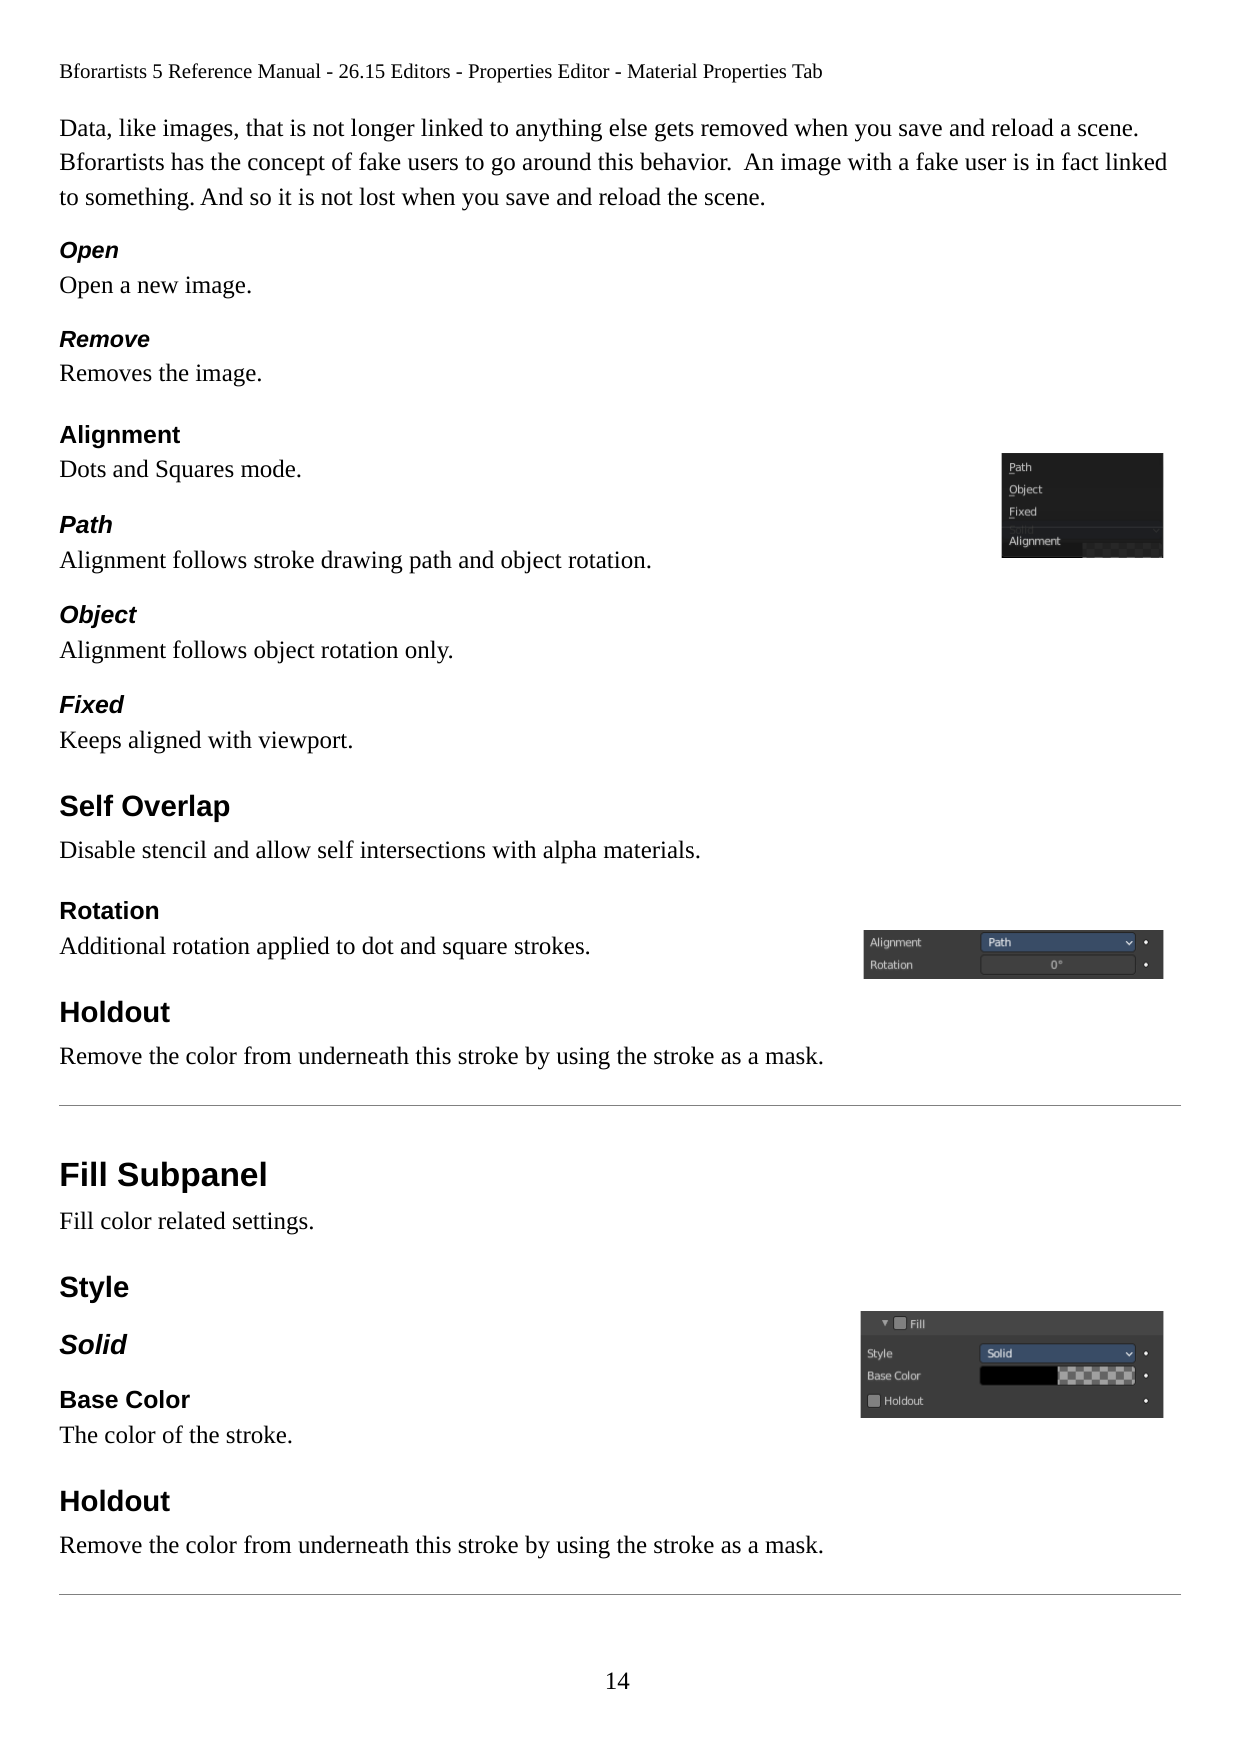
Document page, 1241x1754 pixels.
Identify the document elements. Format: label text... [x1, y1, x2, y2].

text [1164, 454, 1181, 483]
text Remove the color from underneath this stroke by using the stroke as a mask. [59, 1041, 1181, 1070]
picture [860, 1311, 1164, 1418]
text Alignment follows stroke drawing path and object rotation. [59, 545, 1181, 573]
subtitle Style [59, 1270, 1181, 1304]
text Disable stencil and allow self intersections with alpha materials. [59, 835, 1181, 863]
text Removes the image. [59, 358, 1181, 387]
text Fill color related settings. [59, 1206, 1181, 1235]
subtitle [1164, 1386, 1181, 1414]
text Remove the color from underneath this stroke by using the stroke as a mask. [59, 1530, 1181, 1559]
text Alignment follows object rotation only. [59, 635, 1181, 663]
text Dots and Squares mode. [59, 454, 1001, 483]
subtitle Holdout [59, 995, 1181, 1028]
picture [1001, 453, 1164, 558]
subtitle Self Overlap [59, 788, 1181, 822]
subtitle Base Color [59, 1386, 860, 1414]
text Data, like images, that is not longer linked to anything else gets removed when you save and reload a scene. Bforartists has the concept of fake users to go around this behavior. An image with a fake user is in fact linked to something. And so it is not lost when you save and reload the scene. [59, 113, 1181, 210]
subtitle Holdout [59, 1484, 1181, 1518]
subtitle Fixed [59, 690, 1181, 719]
text Additional rotation applied to dot and square strokes. [59, 931, 863, 960]
text Open a new image. [59, 270, 1181, 299]
subtitle Open [59, 237, 1181, 264]
subtitle Fill Subpanel [59, 1155, 1181, 1194]
subtitle Rotation [59, 896, 1181, 925]
text The color of the stroke. [59, 1420, 1181, 1449]
subtitle [1164, 510, 1181, 538]
subtitle Solid [59, 1329, 860, 1361]
subtitle Path [59, 510, 1001, 538]
subtitle Remove [59, 325, 1181, 352]
picture [863, 930, 1164, 979]
text Keeps aligned with viewport. [59, 725, 1181, 754]
subtitle Object [59, 600, 1181, 628]
subtitle [1164, 1329, 1181, 1361]
subtitle Alignment [59, 420, 1181, 448]
